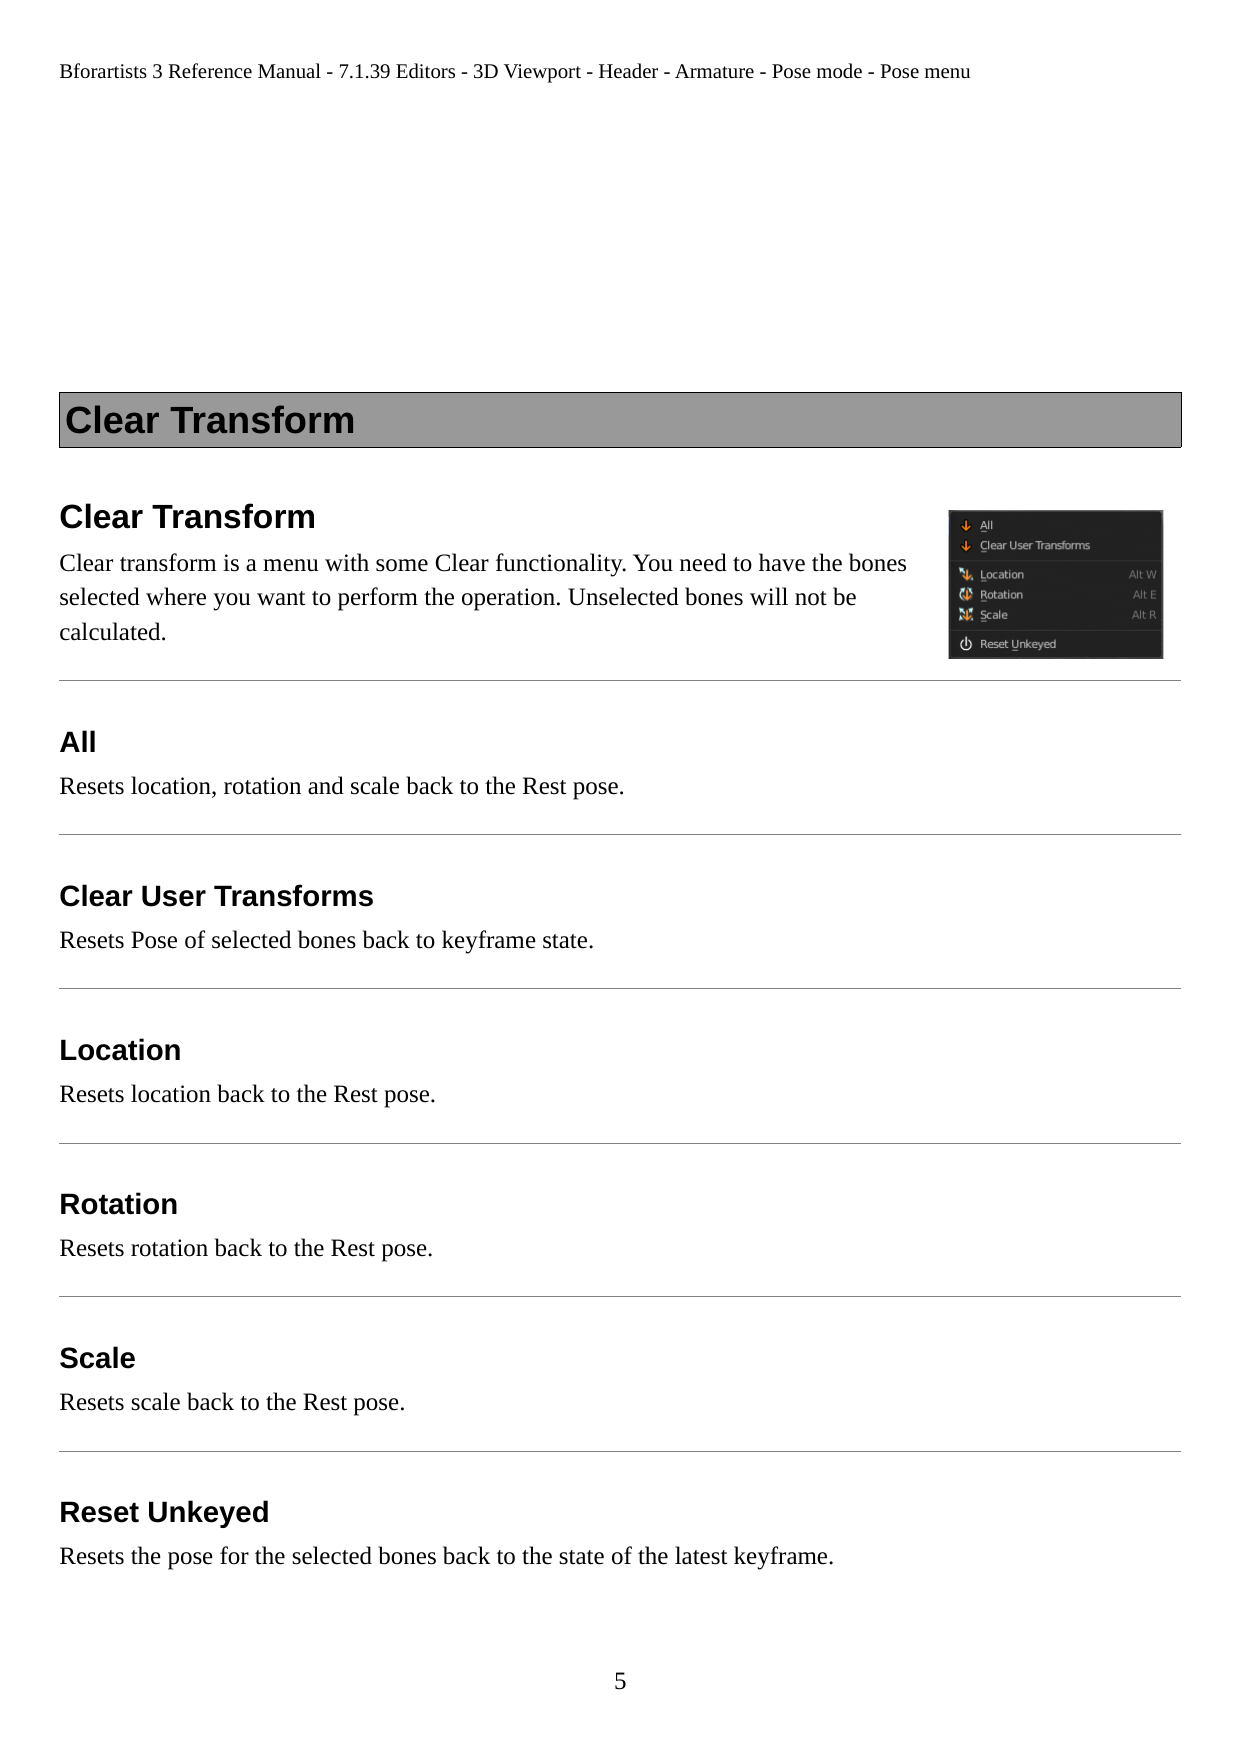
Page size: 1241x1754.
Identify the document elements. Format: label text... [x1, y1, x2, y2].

picture [948, 510, 1164, 659]
subtitle Rotation [59, 1187, 1181, 1220]
text Resets the pose for the selected bones back to the state of the latest keyframe. [59, 1541, 1181, 1570]
subtitle All [59, 724, 1181, 758]
text Resets rotation back to the Rest pose. [59, 1233, 1181, 1262]
subtitle Location [59, 1033, 1181, 1066]
text Resets location, rotation and scale back to the Rest pose. [59, 771, 1181, 799]
subtitle Clear User Transforms [59, 878, 1181, 912]
subtitle Scale [59, 1341, 1181, 1374]
subtitle Clear Transform [59, 497, 1181, 535]
text Resets Pose of selected bones back to keyframe state. [59, 925, 1181, 953]
text Clear transform is a menu with some Clear functionality. You need to have the bones selected where you want to perform the operation. Unselected bones will not be calculated. [59, 548, 948, 645]
text Resets scale back to the Rest pose. [59, 1387, 1181, 1416]
text Resets location back to the Rest pose. [59, 1079, 1181, 1108]
table_header Clear Transform [60, 393, 1181, 447]
subtitle Reset Unkeyed [59, 1495, 1181, 1528]
